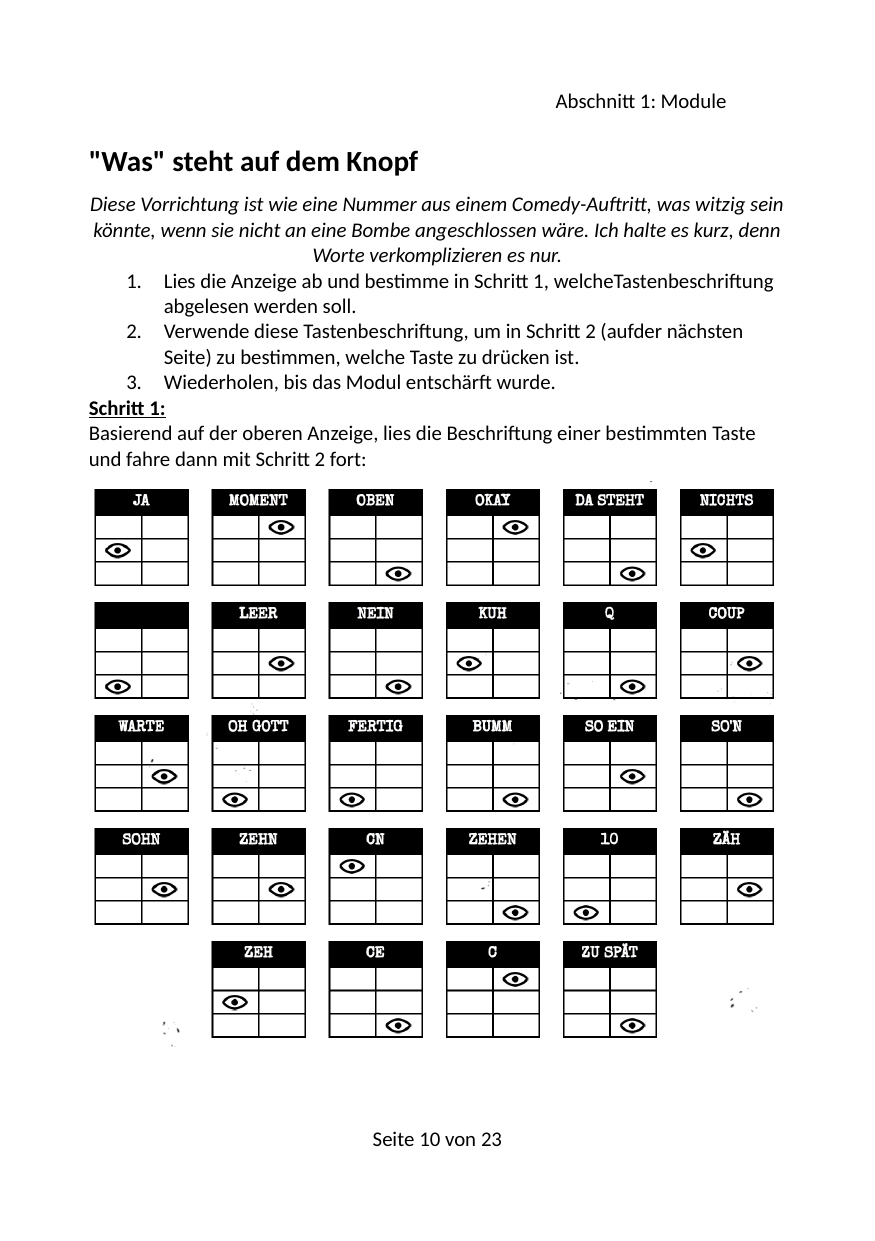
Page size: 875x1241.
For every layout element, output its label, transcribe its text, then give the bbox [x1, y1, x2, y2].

text Basierend auf der oberen Anzeige, lies die Beschriftung einer bestimmten Taste und fahre dann mit Schritt 2 fort: [88, 420, 786, 471]
list Lies die Anzeige ab und bestimme in Schritt 1, welcheTastenbeschriftung abgelesen werden soll. [126, 268, 786, 319]
list Verwende diese Tastenbeschriftung, um in Schritt 2 (aufder nächsten Seite) zu bestimmen, welche Taste zu drücken ist. [126, 319, 786, 369]
subtitle "Was" steht auf dem Knopf [88, 143, 786, 179]
picture [87, 481, 784, 1047]
text Diese Vorrichtung ist wie eine Nummer aus einem Comedy-Auftritt, was witzig sein könnte, wenn sie nicht an eine Bombe angeschlossen wäre. Ich halte es kurz, denn Worte verkomplizieren es nur. [88, 192, 786, 268]
text Schritt 1: [88, 395, 786, 420]
list Wiederholen, bis das Modul entschärft wurde. [126, 369, 786, 395]
